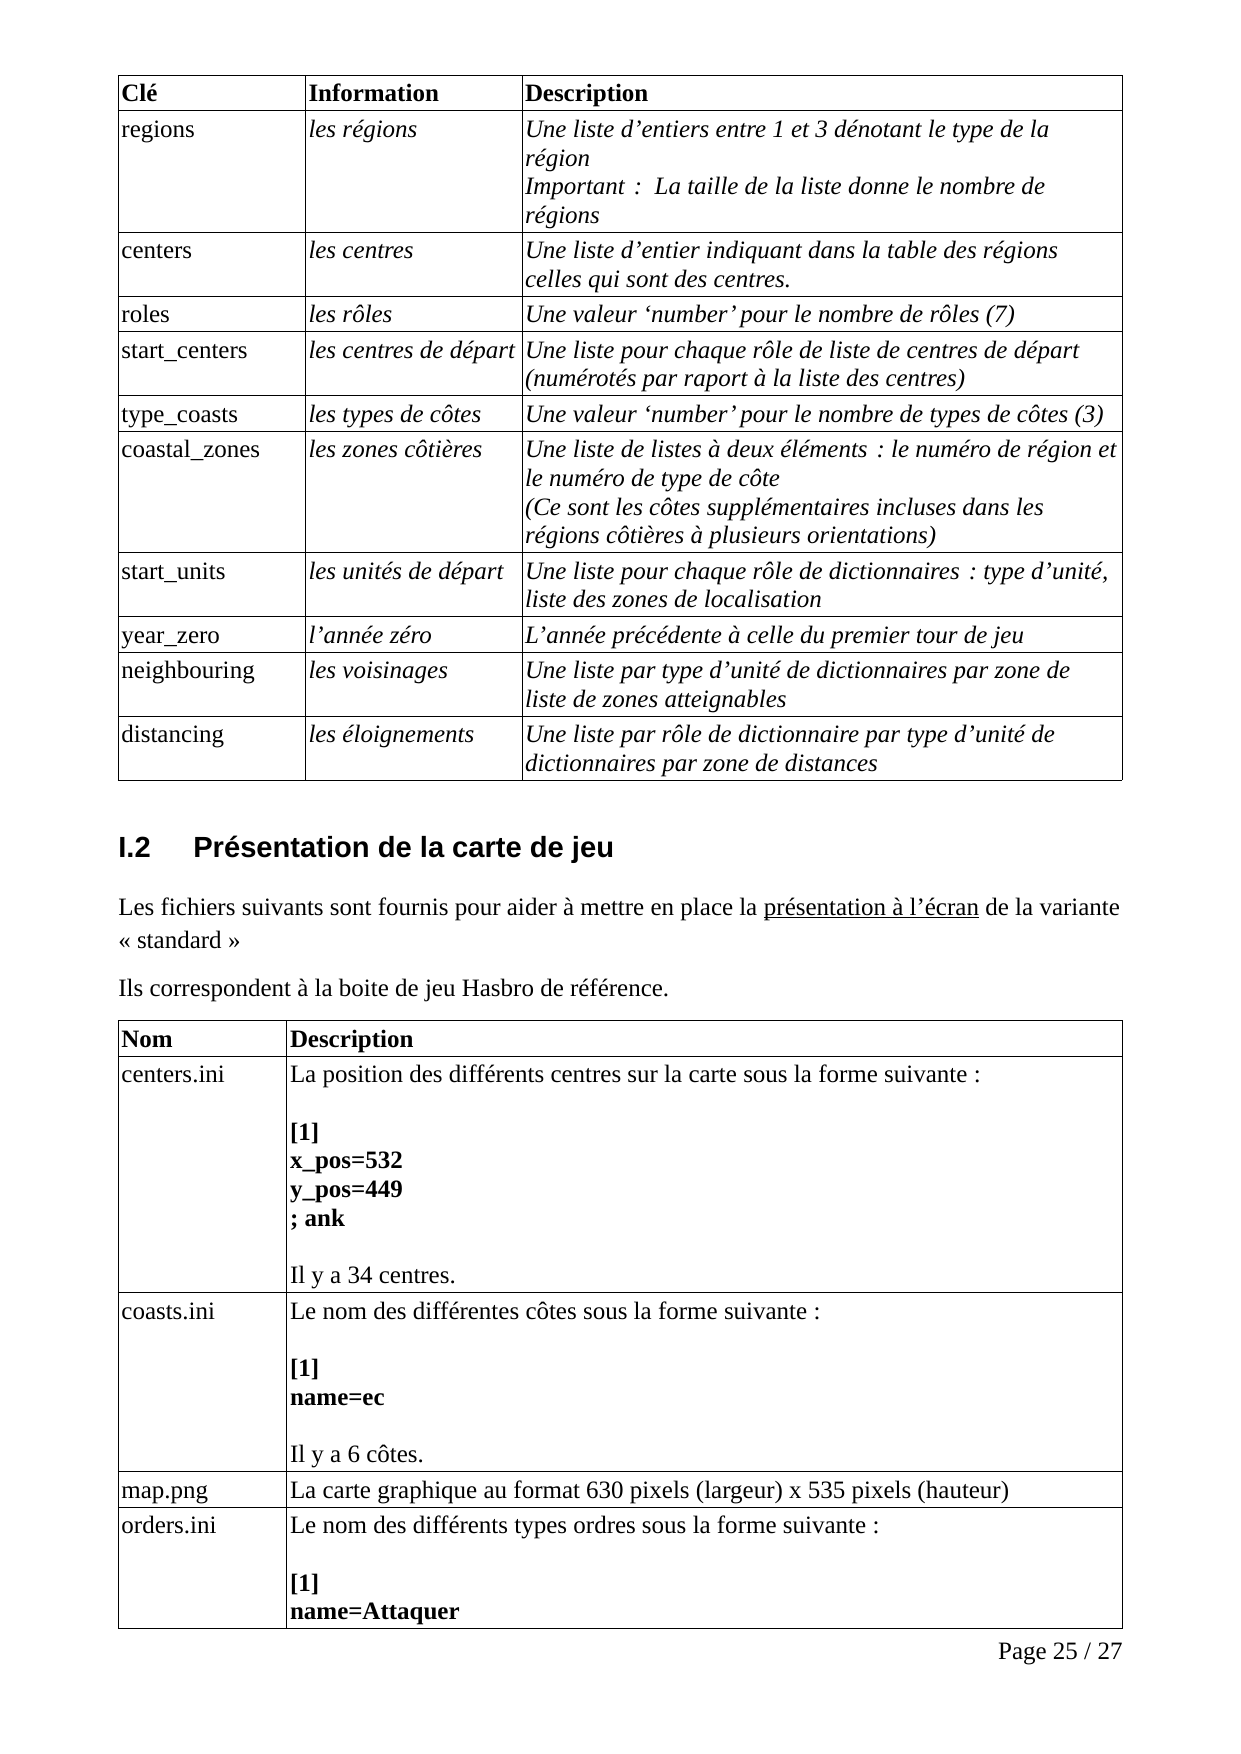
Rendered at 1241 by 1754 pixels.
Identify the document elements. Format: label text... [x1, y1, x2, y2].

table_cell les rôles [306, 297, 522, 331]
table_cell Une valeur ‘number’ pour le nombre de types de côtes (3) [523, 396, 1122, 431]
table_cell L’année précédente à celle du premier tour de jeu [523, 617, 1122, 652]
table_cell start_centers [119, 332, 305, 395]
table_cell Une liste de listes à deux éléments : le numéro de région et le numéro de type de côte (Ce sont les côtes supplémentaires incluses dans les régions côtières à plusieurs orientations) [523, 432, 1122, 552]
table_cell neighbouring [119, 653, 305, 716]
table_cell Le nom des différentes côtes sous la forme suivante : [1] name=ec Il y a 6 côtes. [287, 1293, 1122, 1471]
table_cell les centres [306, 233, 522, 296]
text Ils correspondent à la boite de jeu Hasbro de référence. [118, 973, 1122, 1001]
table_cell Une liste pour chaque rôle de liste de centres de départ (numérotés par raport à la liste des centres) [523, 332, 1122, 395]
table_cell orders.ini [119, 1508, 286, 1628]
table_header Clé [119, 76, 305, 110]
table_cell coasts.ini [119, 1293, 286, 1471]
table_cell les centres de départ [306, 332, 522, 395]
table_cell Une liste d’entiers entre 1 et 3 dénotant le type de la région Important : La taille de la liste donne le nombre de régions [523, 111, 1122, 232]
table_cell Une liste par rôle de dictionnaire par type d’unité de dictionnaires par zone de distances [523, 717, 1122, 780]
table_header Information [306, 76, 522, 110]
table_cell year_zero [119, 617, 305, 652]
table_cell Une valeur ‘number’ pour le nombre de rôles (7) [523, 297, 1122, 331]
table_cell Le nom des différents types ordres sous la forme suivante : [1] name=Attaquer [287, 1508, 1122, 1628]
table_cell centers.ini [119, 1057, 286, 1292]
table_cell Une liste d’entier indiquant dans la table des régions celles qui sont des centres. [523, 233, 1122, 296]
table_cell regions [119, 111, 305, 232]
table_header Nom [119, 1021, 286, 1056]
table_header Description [523, 76, 1122, 110]
table_cell les éloignements [306, 717, 522, 780]
table_cell La position des différents centres sur la carte sous la forme suivante : [1] x_pos=532 y_pos=449 ; ank Il y a 34 centres. [287, 1057, 1122, 1292]
table_cell type_coasts [119, 396, 305, 431]
table_header Description [287, 1021, 1122, 1056]
table_cell les unités de départ [306, 553, 522, 616]
table_cell roles [119, 297, 305, 331]
table_cell l’année zéro [306, 617, 522, 652]
table_cell map.png [119, 1472, 286, 1507]
table_cell distancing [119, 717, 305, 780]
table_cell Une liste par type d’unité de dictionnaires par zone de liste de zones atteignables [523, 653, 1122, 716]
text Les fichiers suivants sont fournis pour aider à mettre en place la présentation à l’écran de la variante « standard » [118, 892, 1122, 954]
table_cell les types de côtes [306, 396, 522, 431]
table_cell coastal_zones [119, 432, 305, 552]
table_cell les voisinages [306, 653, 522, 716]
table_cell La carte graphique au format 630 pixels (largeur) x 535 pixels (hauteur) [287, 1472, 1122, 1507]
subtitle Présentation de la carte de jeu [118, 830, 1122, 863]
table_cell centers [119, 233, 305, 296]
table_cell les régions [306, 111, 522, 232]
table_cell Une liste pour chaque rôle de dictionnaires : type d’unité, liste des zones de localisation [523, 553, 1122, 616]
table_cell les zones côtières [306, 432, 522, 552]
table_cell start_units [119, 553, 305, 616]
